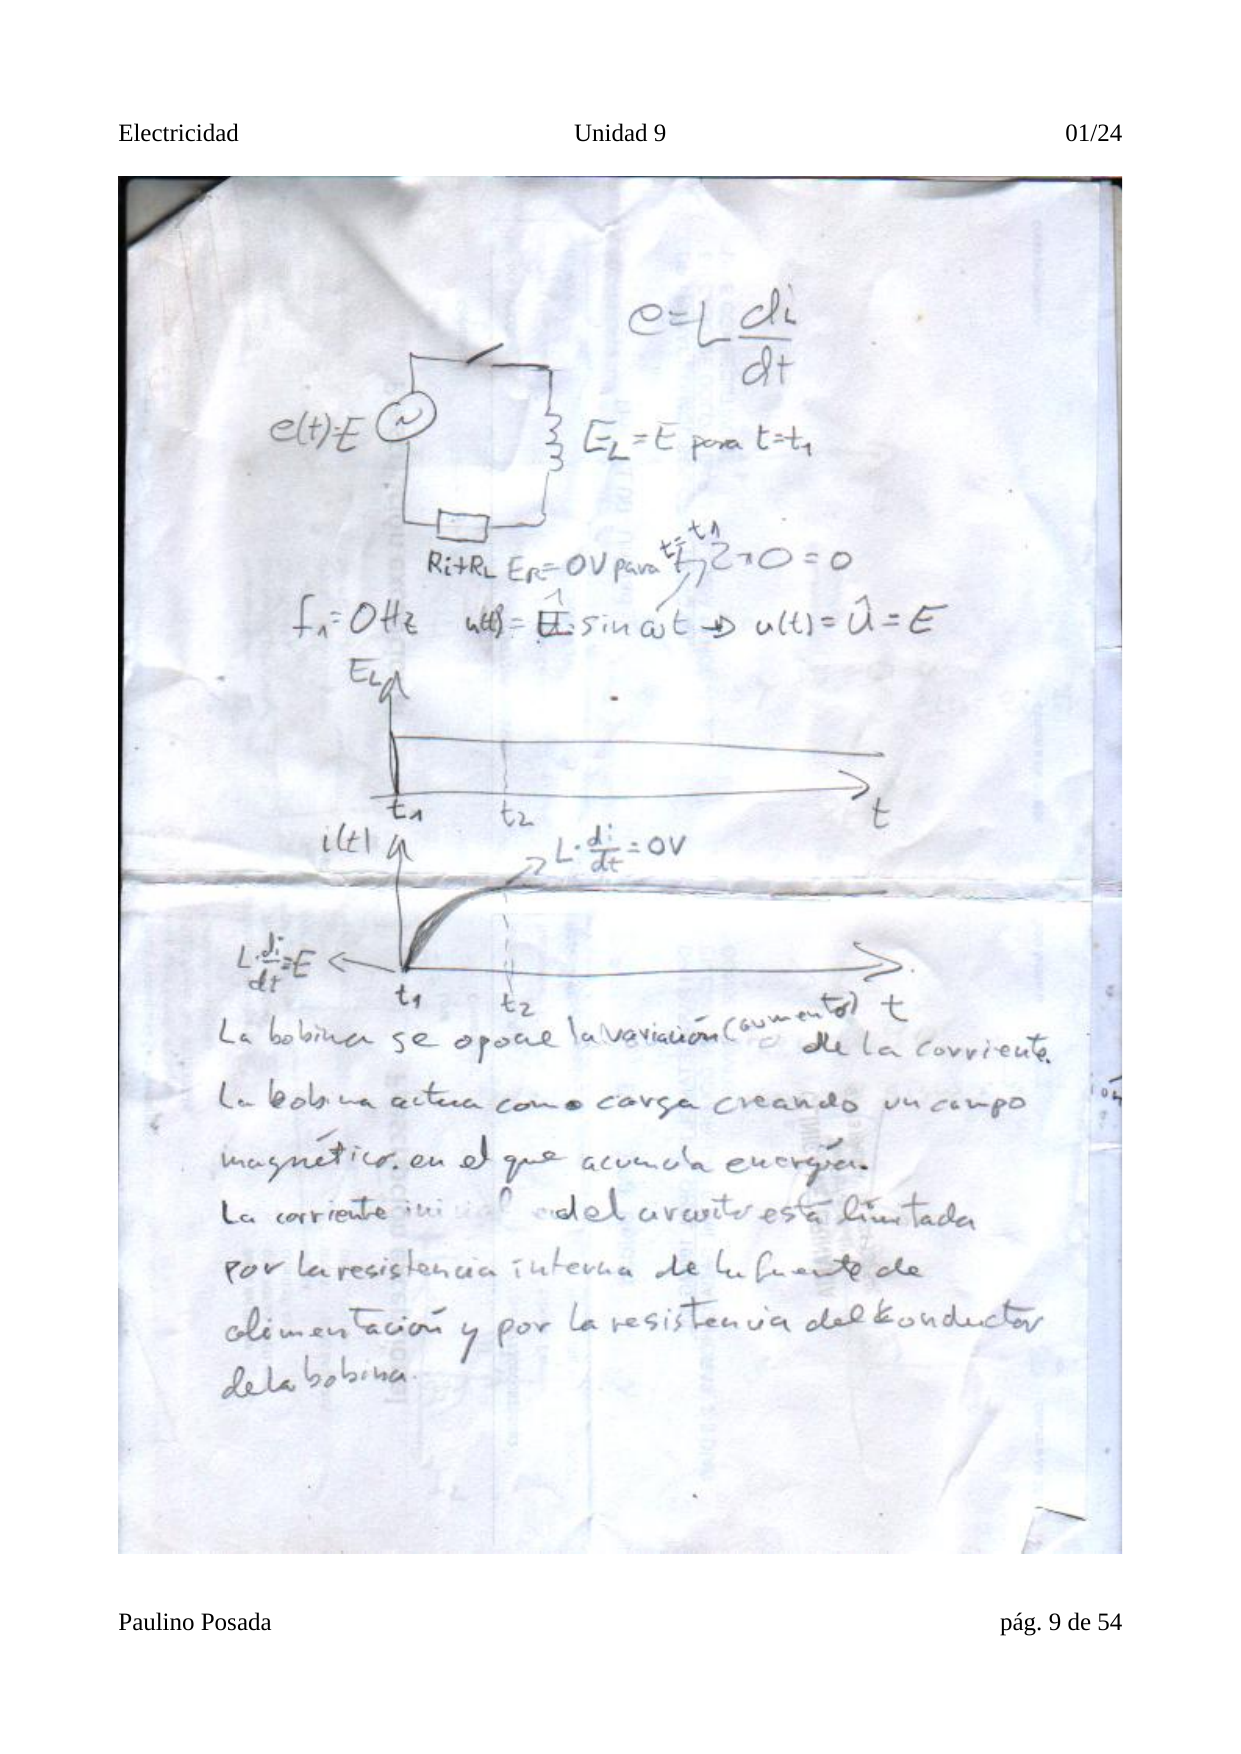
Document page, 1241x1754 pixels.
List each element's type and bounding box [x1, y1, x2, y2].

picture [118, 176, 1123, 1554]
